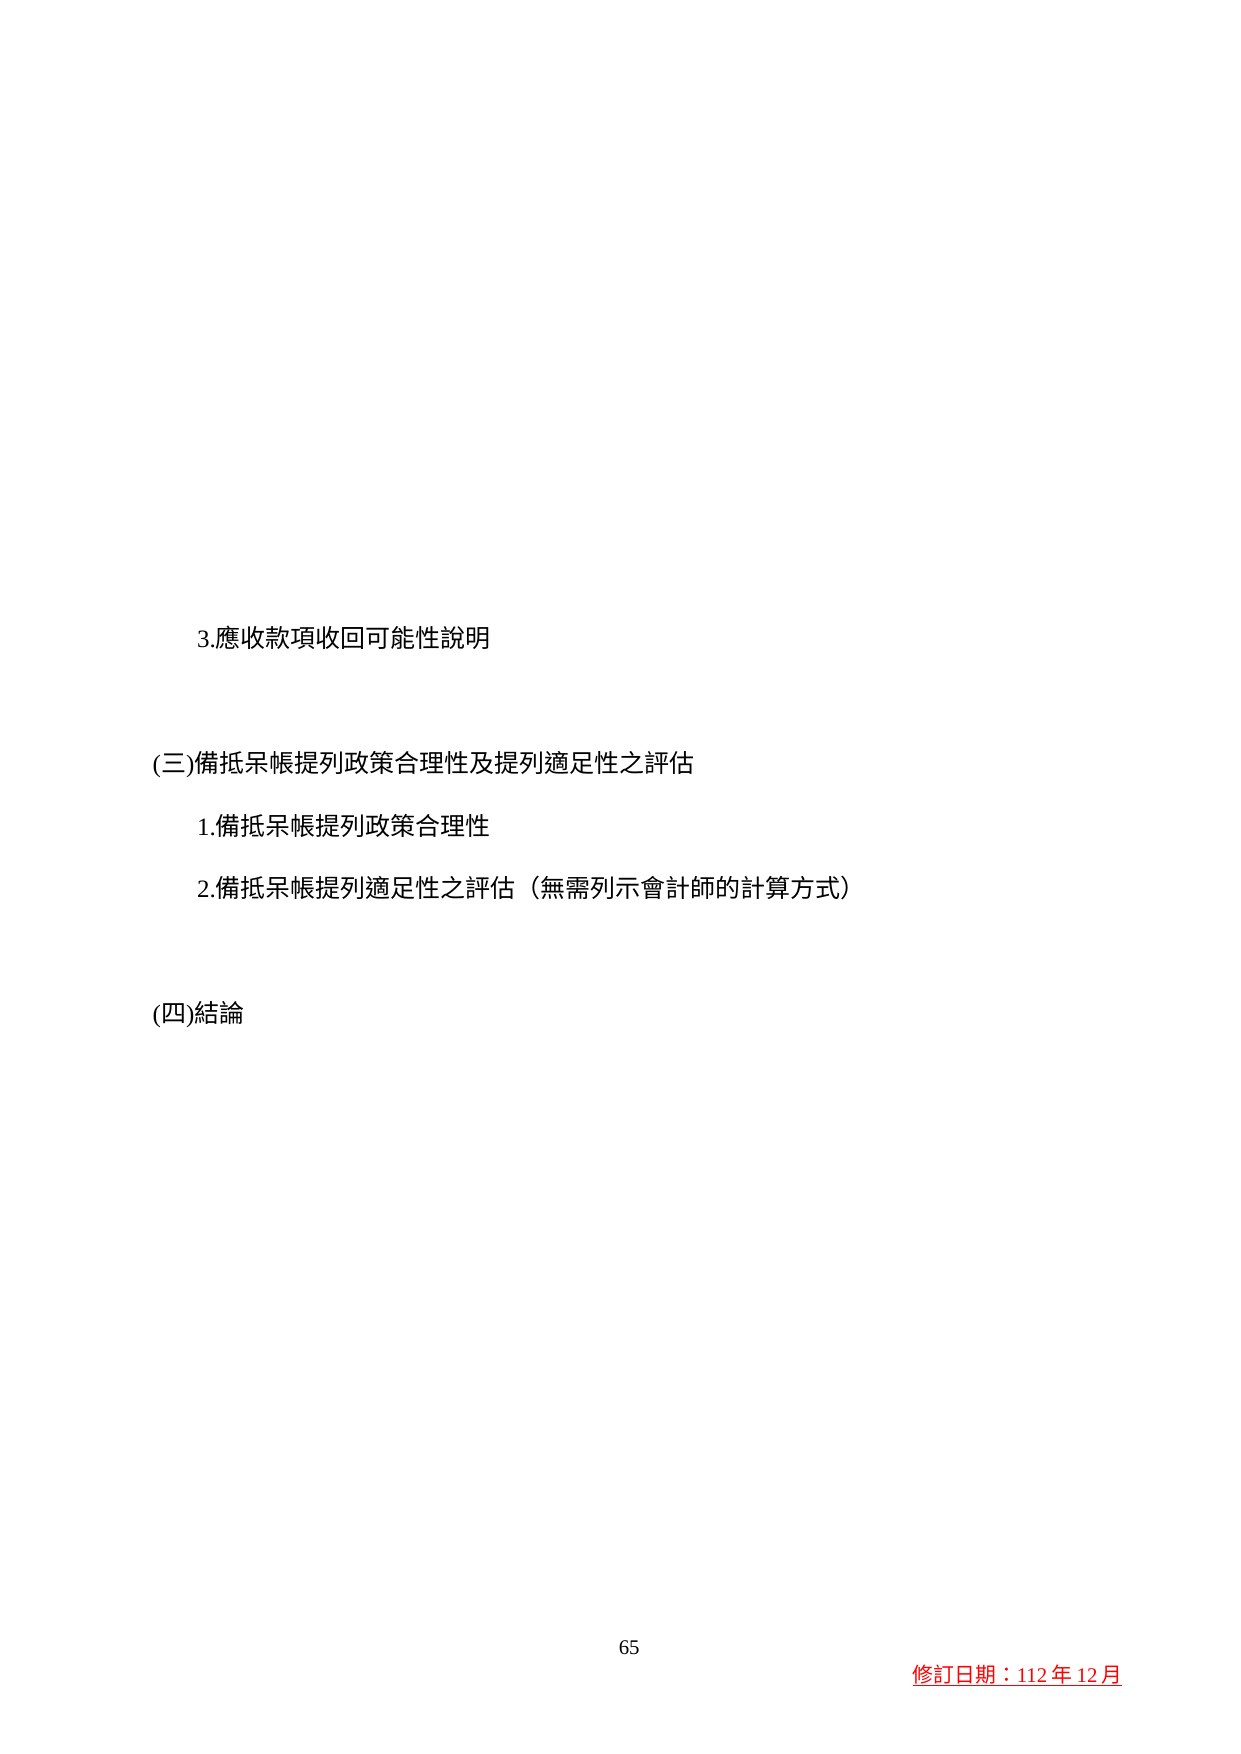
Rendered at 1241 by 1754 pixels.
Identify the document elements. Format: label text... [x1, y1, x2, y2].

text (四)結論 [136, 970, 1122, 1033]
text (三)備抵呆帳提列政策合理性及提列適足性之評估 [136, 720, 1122, 783]
text 2.備抵呆帳提列適足性之評估（無需列示會計師的計算方式） [197, 845, 1122, 908]
text 3.應收款項收回可能性說明 [197, 595, 1122, 658]
text 1.備抵呆帳提列政策合理性 [197, 783, 1122, 845]
